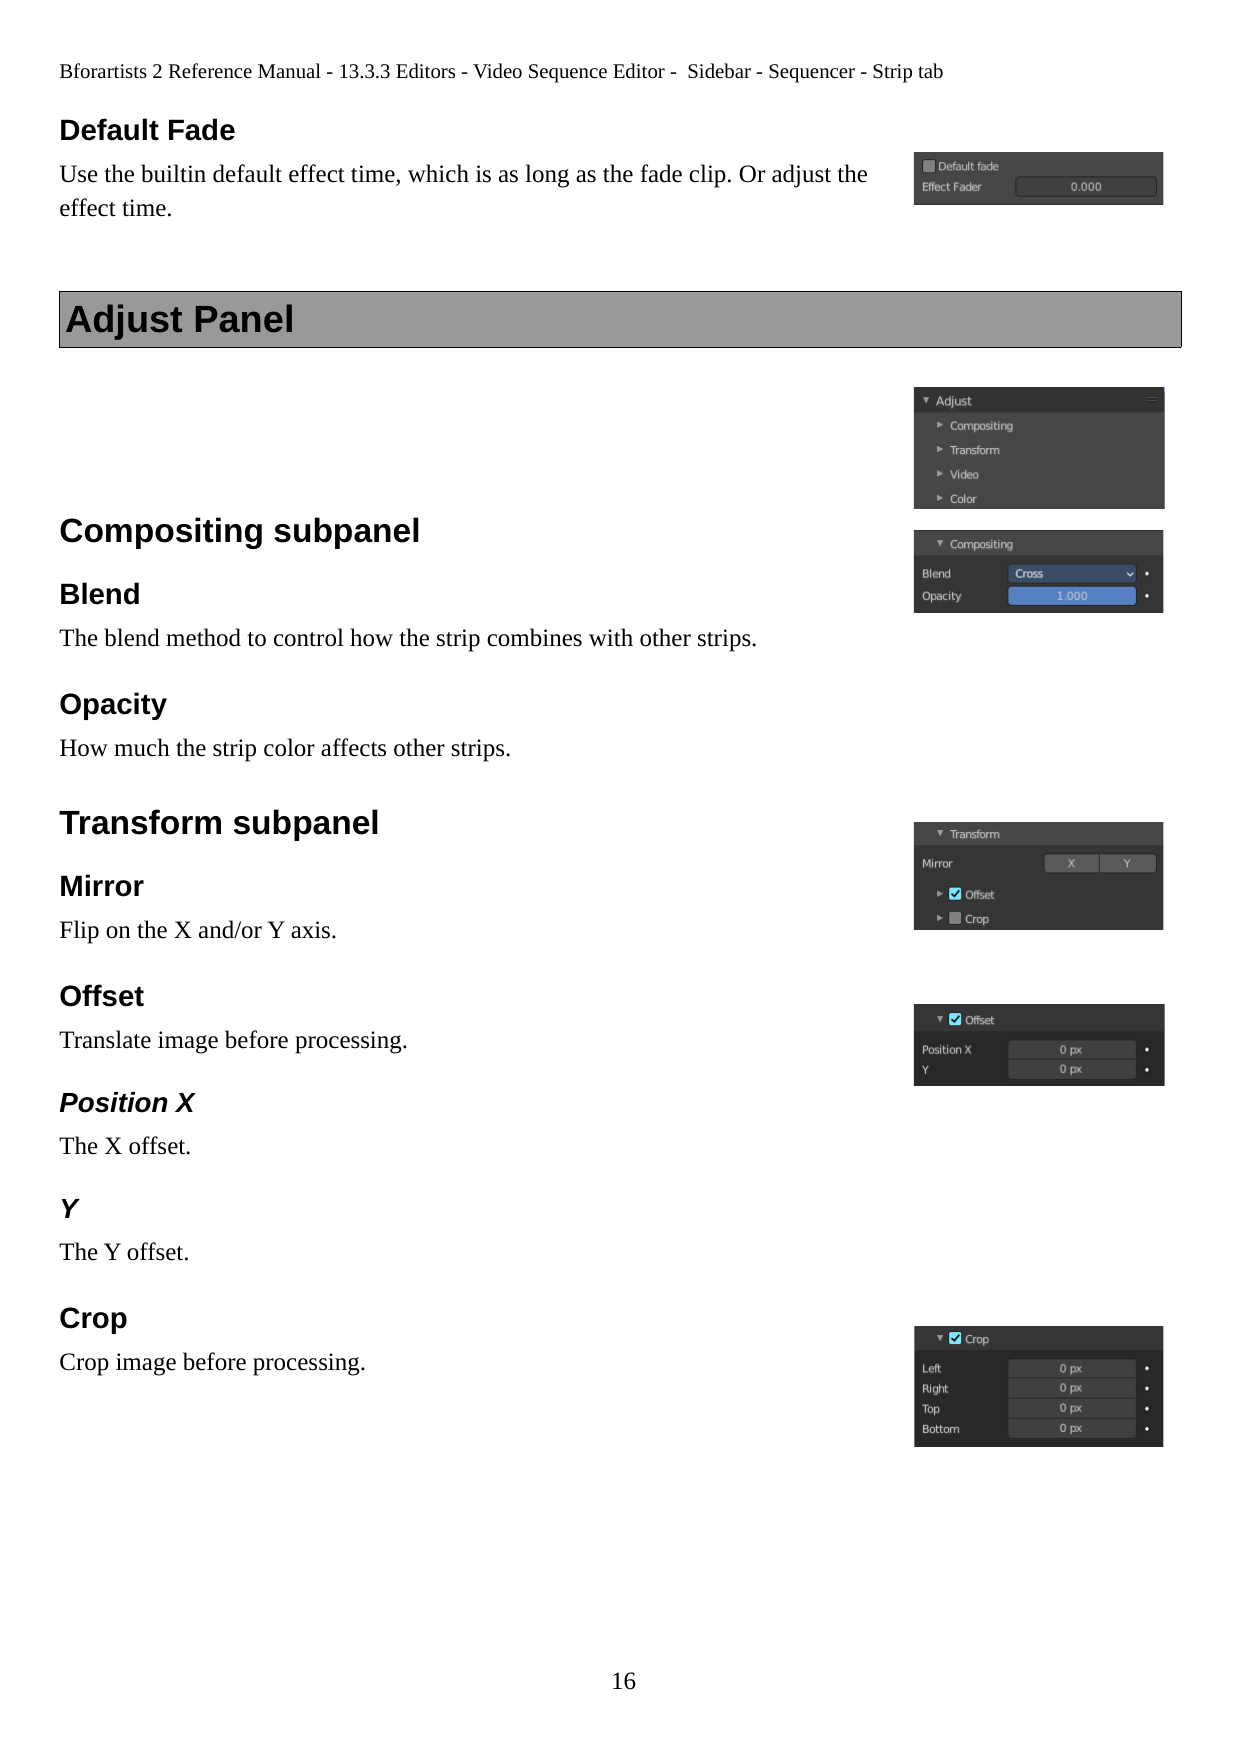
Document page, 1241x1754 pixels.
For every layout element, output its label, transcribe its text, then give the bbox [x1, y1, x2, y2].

subtitle Transform subpanel [59, 803, 1181, 842]
picture [913, 387, 1165, 509]
picture [913, 1004, 1165, 1086]
picture [913, 822, 1164, 930]
text How much the strip color affects other strips. [59, 733, 1181, 762]
subtitle [1164, 577, 1181, 611]
text Crop image before processing. [59, 1347, 914, 1376]
text Use the builtin default effect time, which is as long as the fade clip. Or adjust the effect time. [59, 159, 1181, 222]
text Flip on the X and/or Y axis. [59, 915, 1181, 944]
subtitle Default Fade [59, 113, 1181, 146]
table_header Adjust Panel [60, 292, 1181, 347]
subtitle [1164, 869, 1181, 903]
subtitle Offset [59, 979, 1181, 1012]
subtitle Blend [59, 577, 913, 611]
subtitle Crop [59, 1301, 1181, 1334]
subtitle Mirror [59, 869, 913, 903]
text The X offset. [59, 1131, 1181, 1160]
subtitle Compositing subpanel [59, 511, 1181, 550]
subtitle Position X [59, 1087, 1181, 1118]
text The blend method to control how the strip combines with other strips. [59, 623, 1181, 652]
subtitle Opacity [59, 687, 1181, 721]
picture [914, 1326, 1164, 1447]
text Translate image before processing. [59, 1025, 913, 1054]
picture [913, 530, 1164, 613]
text The Y offset. [59, 1237, 1181, 1266]
picture [913, 152, 1164, 205]
subtitle Y [59, 1192, 1181, 1224]
